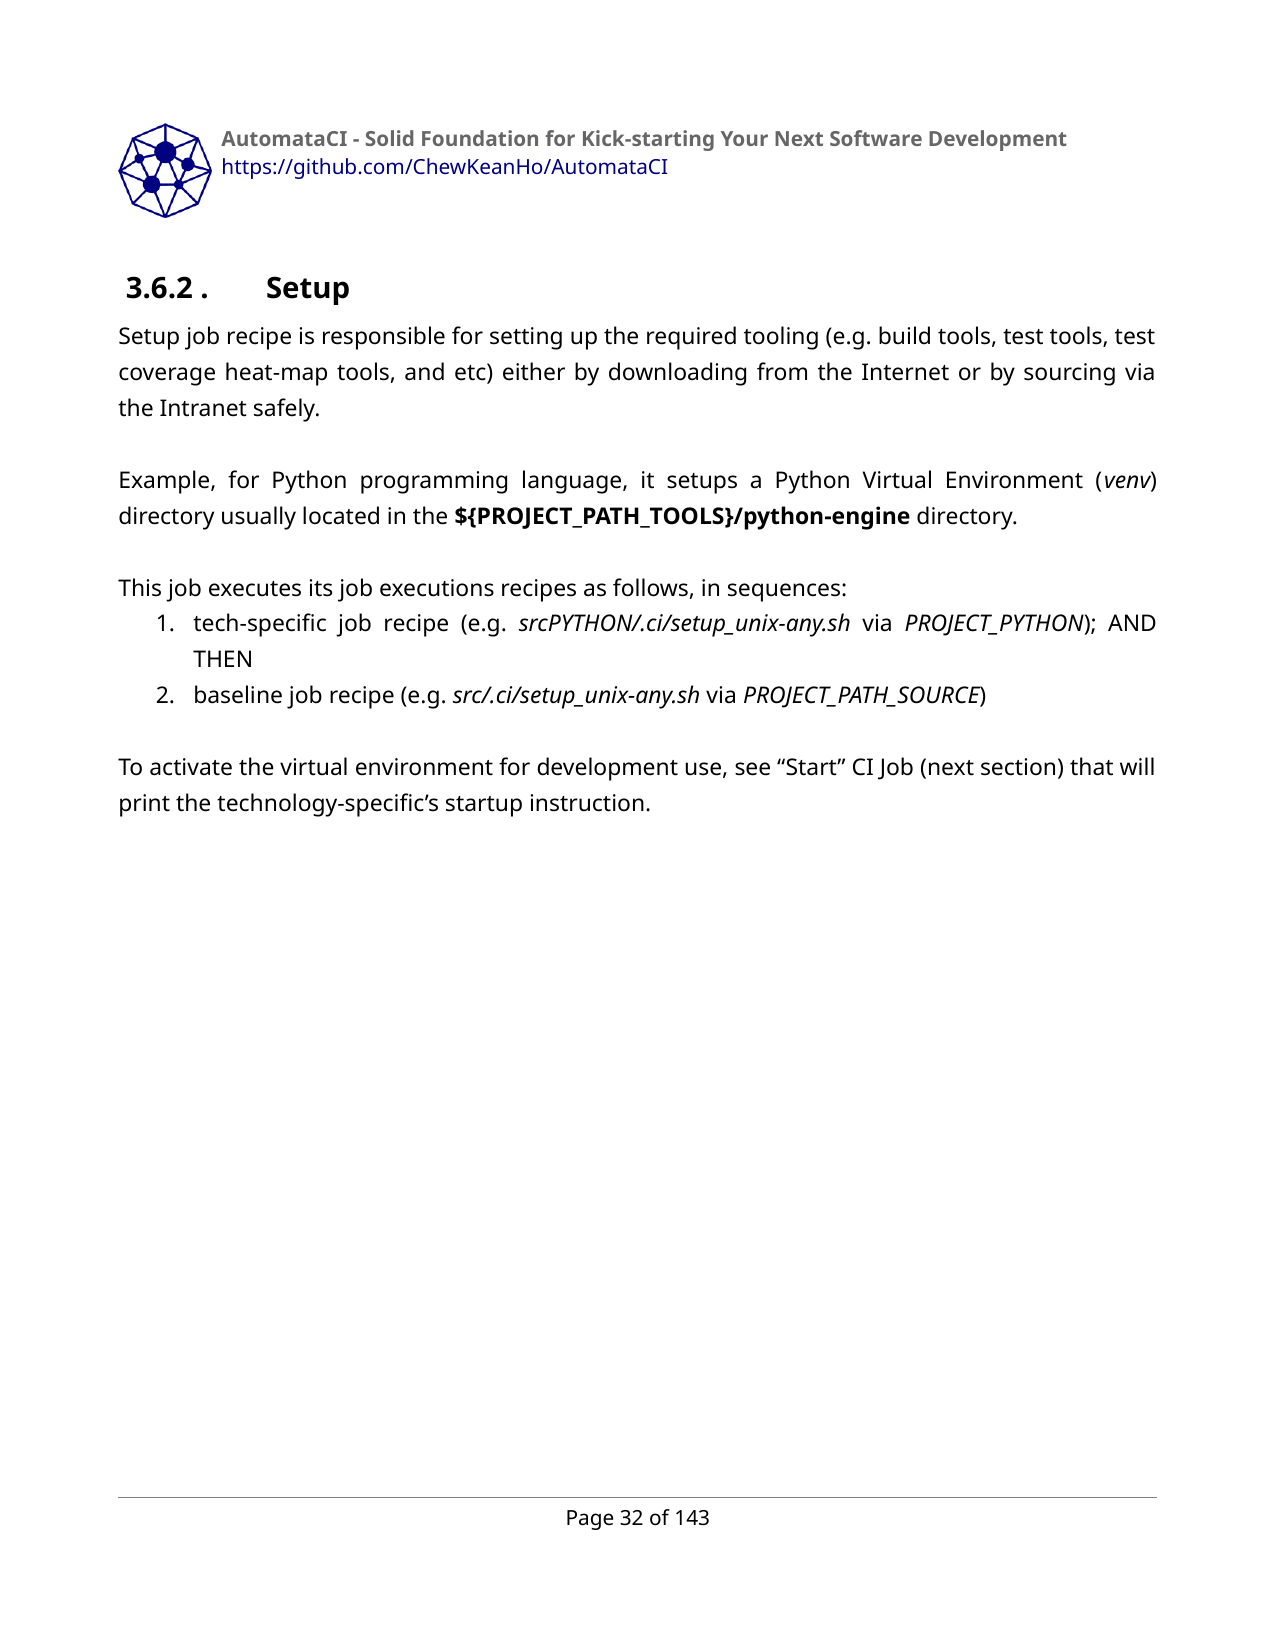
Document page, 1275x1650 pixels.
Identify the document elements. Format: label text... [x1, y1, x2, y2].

picture [118, 123, 212, 218]
text Example, for Python programming language, it setups a Python Virtual Environment (venv) directory usually located in the ${PROJECT_PATH_TOOLS}/python-engine directory. [118, 464, 1157, 531]
text To activate the virtual environment for development use, see “Start” CI Job (next section) that will print the technology-specific’s startup instruction. [118, 751, 1157, 818]
text This job executes its job executions recipes as follows, in sequences: [118, 571, 1157, 603]
subtitle Setup [118, 267, 1157, 307]
list tech-specific job recipe (e.g. srcPYTHON/.ci/setup_unix-any.sh via PROJECT_PYTHON); AND THEN [156, 607, 1157, 674]
text Setup job recipe is responsible for setting up the required tooling (e.g. build tools, test tools, test coverage heat-map tools, and etc) either by downloading from the Internet or by sourcing via the Intranet safely. [118, 320, 1157, 423]
list baseline job recipe (e.g. src/.ci/setup_unix-any.sh via PROJECT_PATH_SOURCE) [156, 679, 1157, 711]
